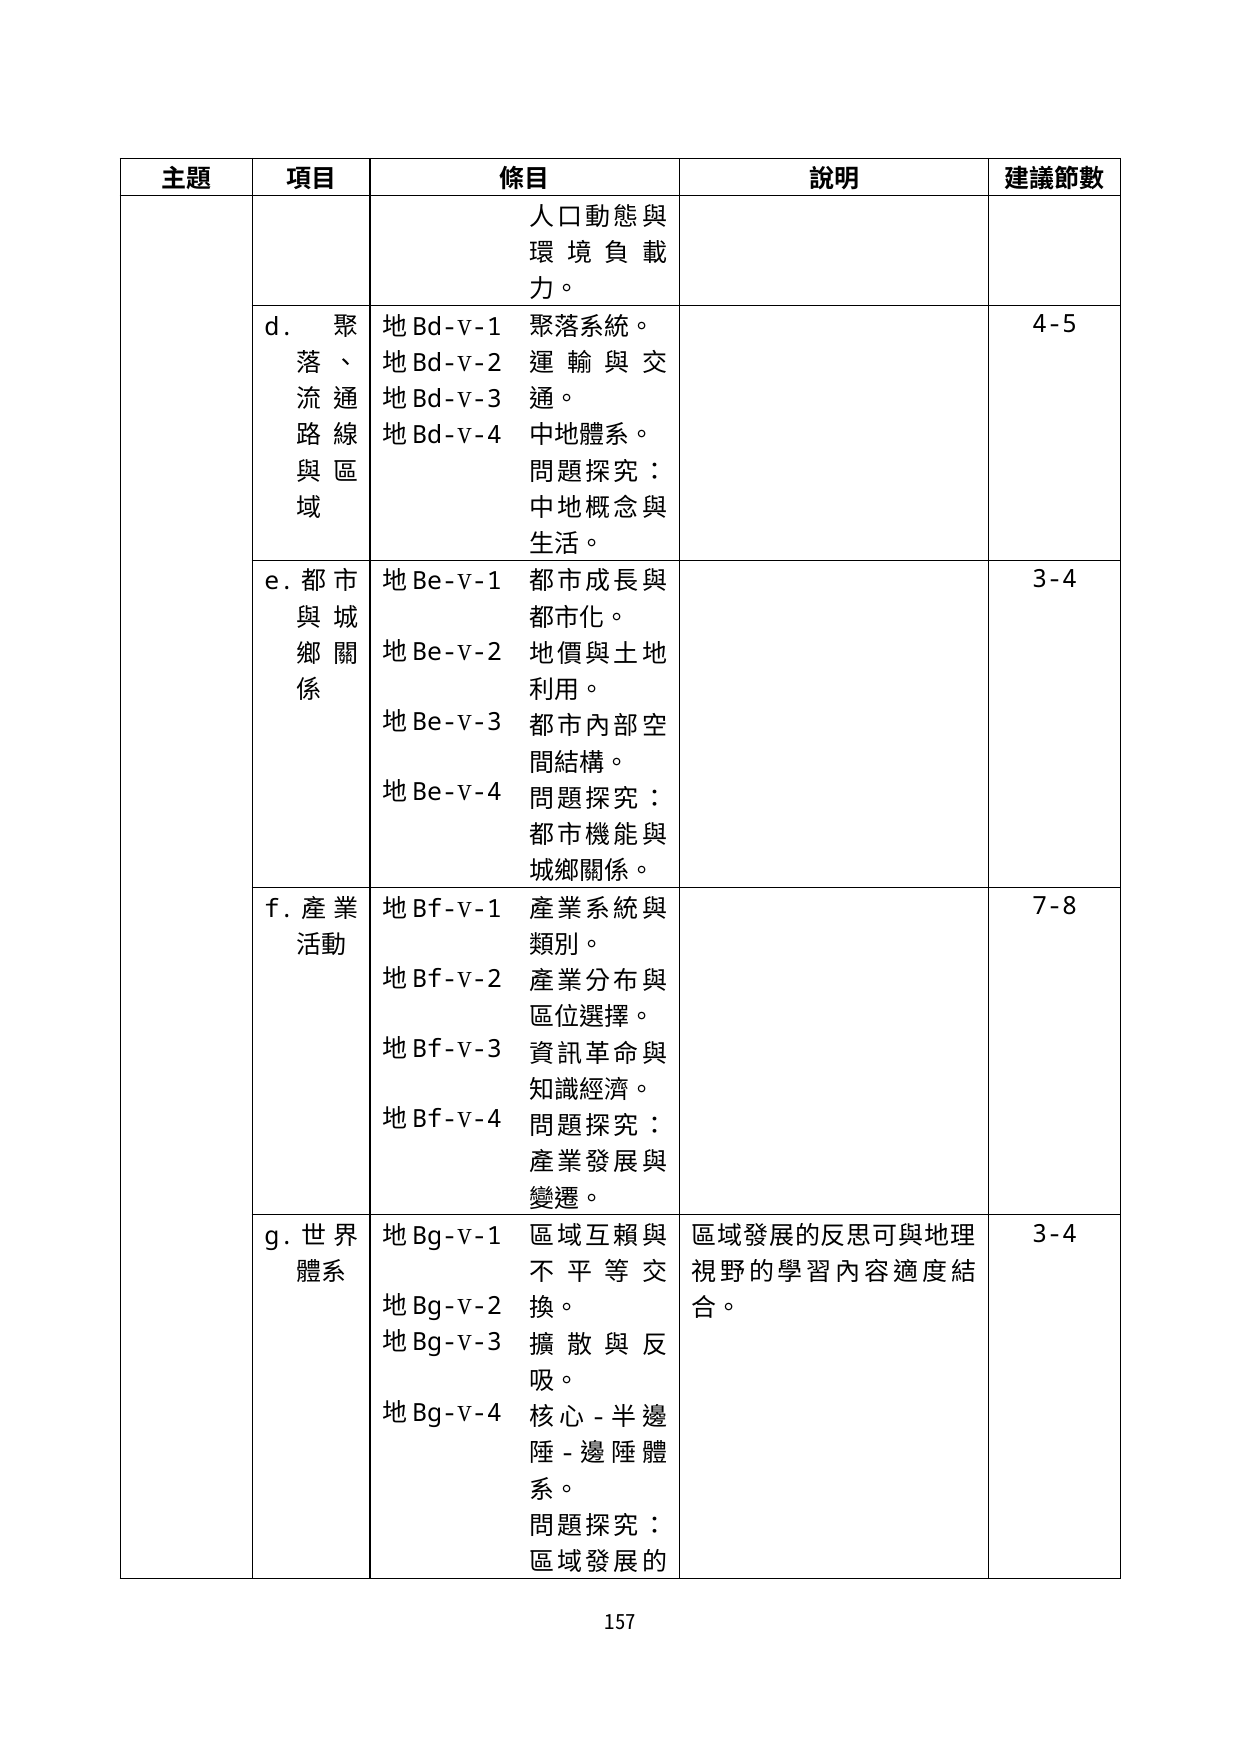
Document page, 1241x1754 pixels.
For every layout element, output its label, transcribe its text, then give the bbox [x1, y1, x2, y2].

table_cell 區域互賴與不平等交換。 擴散與反吸。 核心-半邊陲-邊陲體系。 問題探究：區域發展的 [517, 1215, 679, 1578]
table_cell e.都市與城鄉關係 [253, 561, 369, 887]
table_cell d.聚落、流通路線與區域 [253, 306, 369, 560]
table_header 主題 [121, 159, 252, 195]
table_cell [680, 196, 988, 305]
table_cell [680, 888, 988, 1214]
table_cell [253, 196, 369, 305]
table_cell [989, 196, 1120, 305]
table_cell 地Bd-Ⅴ-1 地Bd-Ⅴ-2 地Bd-Ⅴ-3 地Bd-Ⅴ-4 [371, 306, 517, 560]
table_header 項目 [253, 159, 369, 195]
table_cell f.產業活動 [253, 888, 369, 1214]
table_cell 聚落系統。 運輸與交通。 中地體系。 問題探究：中地概念與生活。 [517, 306, 679, 560]
table_cell 都市成長與都市化。 地價與土地利用。 都市內部空間結構。 問題探究：都市機能與城鄉關係。 [517, 561, 679, 887]
table_cell 地Bf-Ⅴ-1 地Bf-Ⅴ-2 地Bf-Ⅴ-3 地Bf-Ⅴ-4 [371, 888, 517, 1214]
table_header 說明 [680, 159, 988, 195]
table_cell [371, 196, 517, 305]
table_cell [121, 196, 252, 1578]
table_cell 區域發展的反思可與地理視野的學習內容適度結合。 [680, 1215, 988, 1578]
table_cell 產業系統與類別。 產業分布與區位選擇。 資訊革命與知識經濟。 問題探究：產業發展與變遷。 [517, 888, 679, 1214]
table_cell 地Bg-Ⅴ-1 地Bg-Ⅴ-2 地Bg-Ⅴ-3 地Bg-Ⅴ-4 [371, 1215, 517, 1578]
table_cell g.世界體系 [253, 1215, 369, 1578]
table_cell 7-8 [989, 888, 1120, 1214]
table_cell 4-5 [989, 306, 1120, 560]
table_cell 人口動態與環境負載力。 [517, 196, 679, 305]
table_cell [680, 306, 988, 560]
table_header 條目 [371, 159, 679, 195]
table_cell 3-4 [989, 561, 1120, 887]
table_cell [680, 561, 988, 887]
table_header 建議節數 [989, 159, 1120, 195]
table_cell 地Be-Ⅴ-1 地Be-Ⅴ-2 地Be-Ⅴ-3 地Be-Ⅴ-4 [371, 561, 517, 887]
table_cell 3-4 [989, 1215, 1120, 1578]
